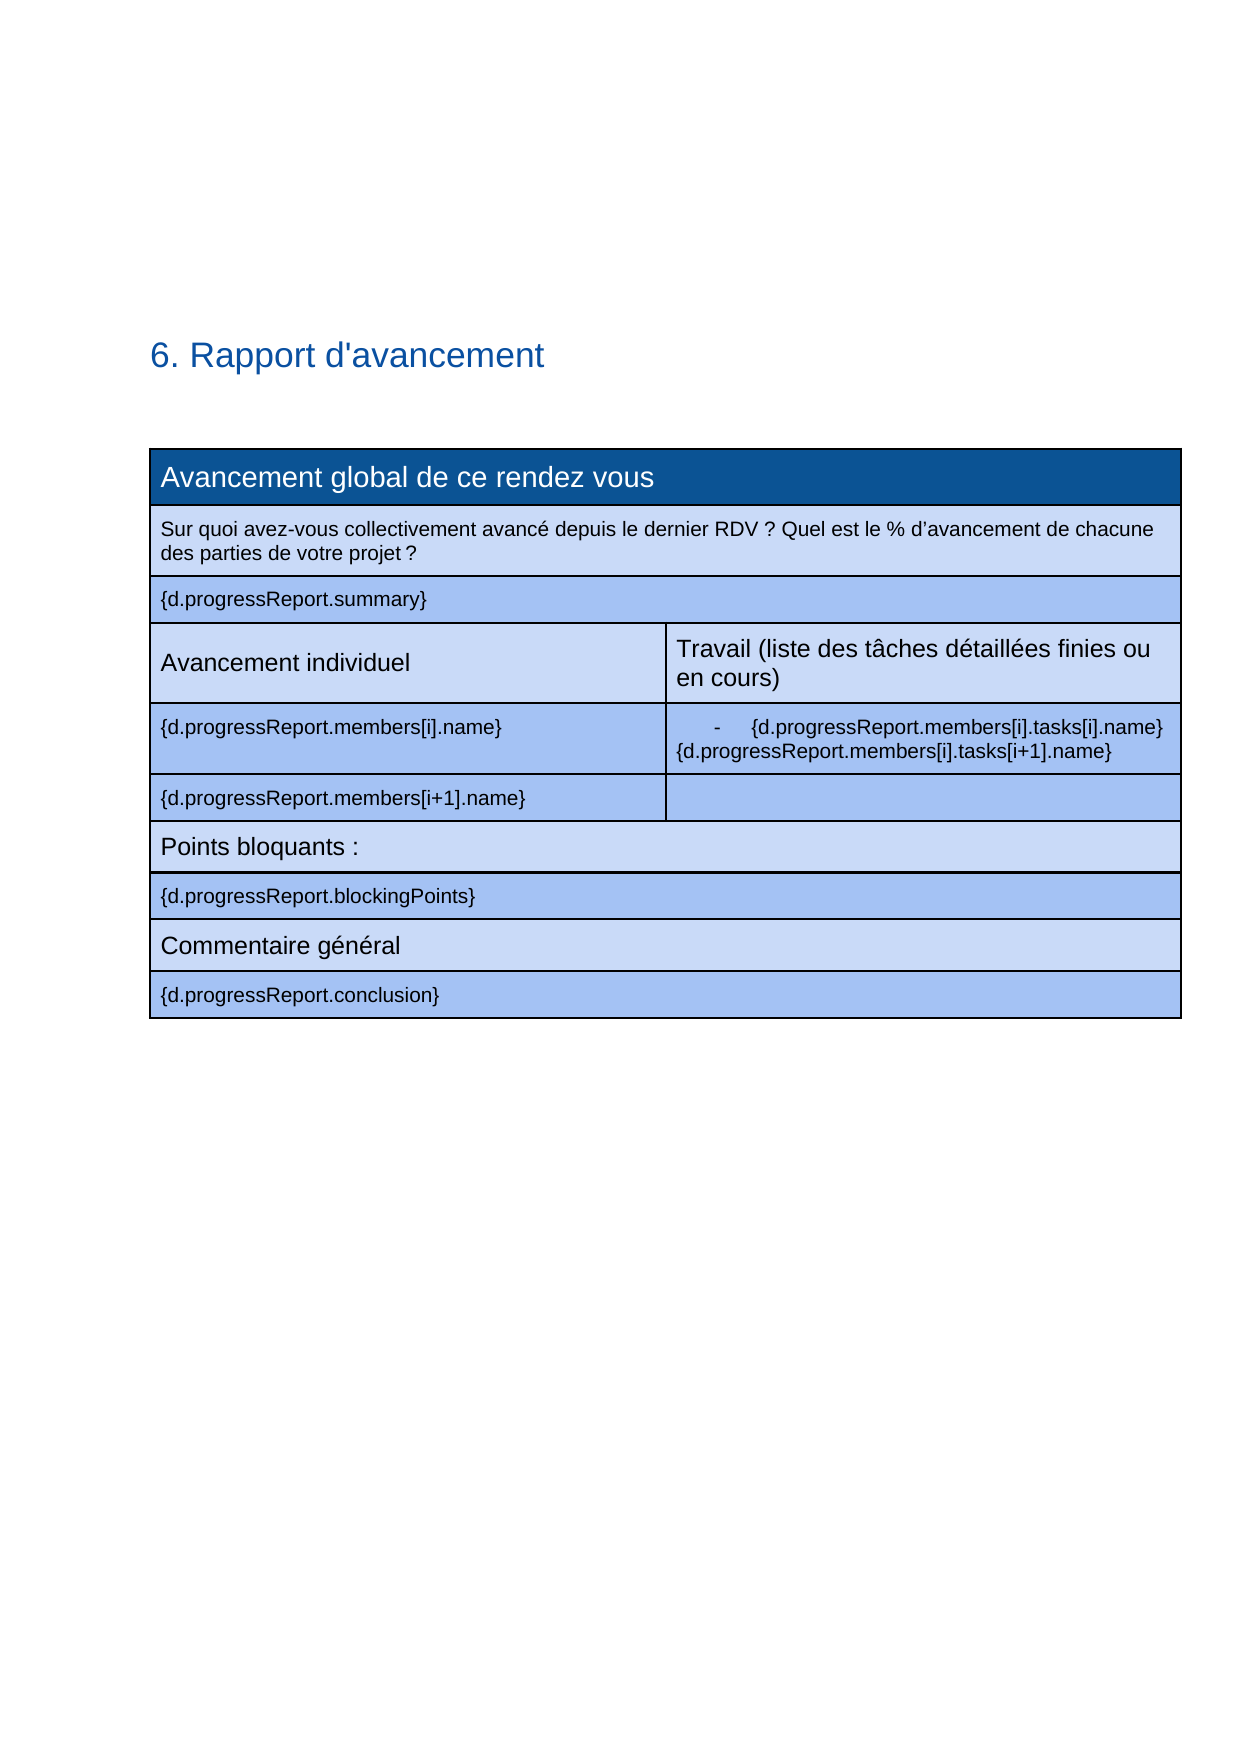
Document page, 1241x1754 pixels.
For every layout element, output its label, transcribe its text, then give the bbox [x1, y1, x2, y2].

table_cell Avancement individuel [151, 624, 665, 702]
table_cell {d.progressReport.members[i].name} [151, 704, 665, 773]
table_cell {d.progressReport.blockingPoints} [151, 874, 1180, 918]
table_cell Points bloquants : [151, 822, 1180, 871]
table_cell Sur quoi avez-vous collectivement avancé depuis le dernier RDV ? Quel est le % d’avancement de chacune des parties de votre projet ? [151, 506, 1180, 575]
table_cell [667, 775, 1180, 820]
table_cell Commentaire général [151, 920, 1180, 970]
text 6. Rapport d'avancement [150, 334, 1090, 375]
table_cell {d.progressReport.summary} [151, 577, 1180, 622]
table_cell {d.progressReport.conclusion} [151, 972, 1180, 1017]
table_cell {d.progressReport.members[i].tasks[i].name} {d.progressReport.members[i].tasks[i+1].name} [667, 704, 1180, 773]
table_cell Travail (liste des tâches détaillées finies ou en cours) [667, 624, 1180, 702]
table_header Avancement global de ce rendez vous [151, 450, 1180, 504]
table_cell {d.progressReport.members[i+1].name} [151, 775, 665, 820]
